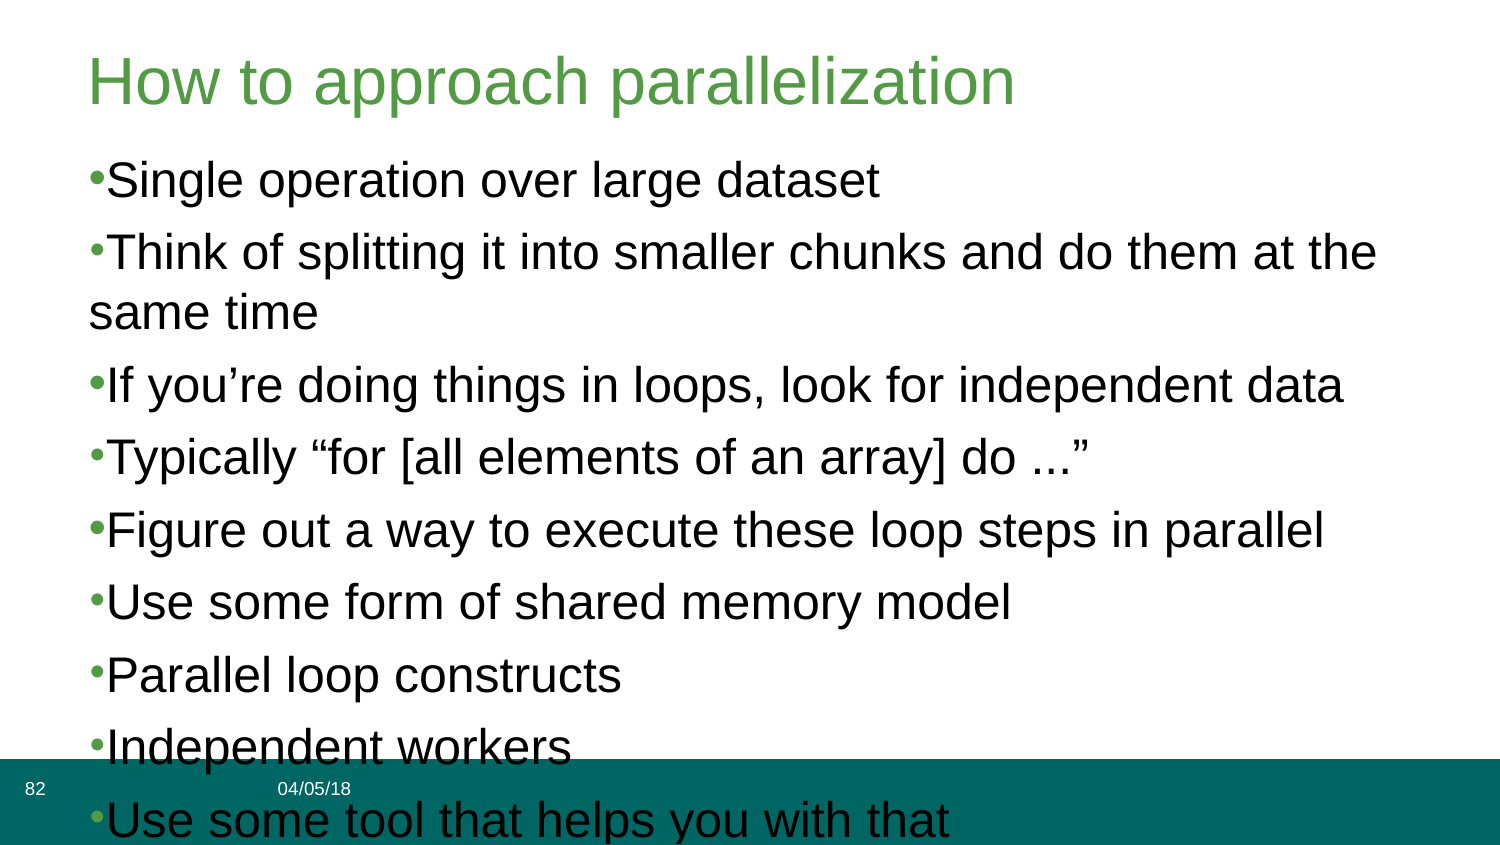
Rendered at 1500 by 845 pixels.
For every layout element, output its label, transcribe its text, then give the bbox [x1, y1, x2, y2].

title How to approach parallelization [87, 37, 1426, 132]
text_box [24, 776, 76, 799]
list Single operation over large dataset Think of splitting it into smaller chunks and do them at the same time If you’re doing things in loops, look for independent data Typically “for [all elements of an array] do ...” Figure out a way to execute these loop steps in parallel Use some form of shared memory model Parallel loop constructs Independent workers Use some tool that helps you with that [88, 147, 1381, 844]
